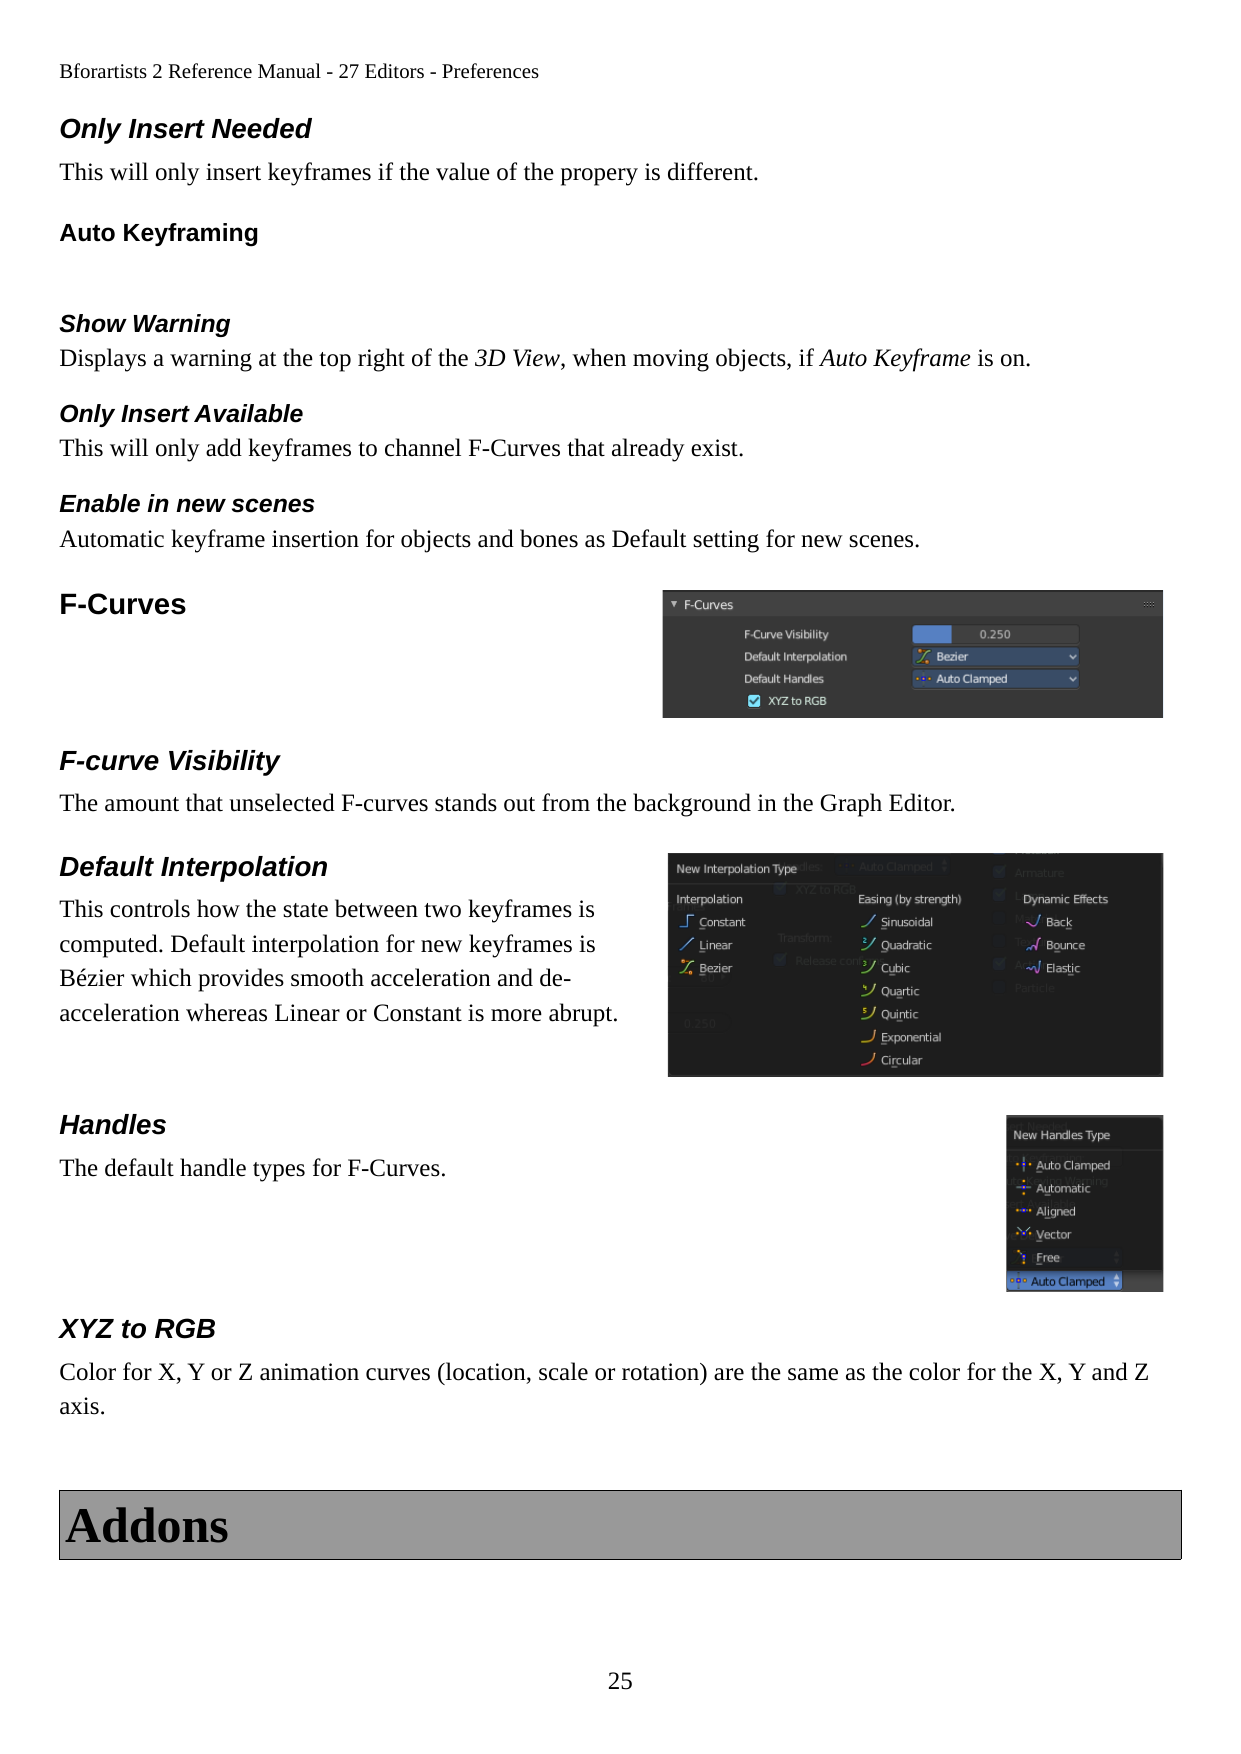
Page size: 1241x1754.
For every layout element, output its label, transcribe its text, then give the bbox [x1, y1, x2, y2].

text The amount that unselected F-curves stands out from the background in the Graph Editor. [59, 788, 1181, 817]
text Automatic keyframe insertion for objects and bones as Default setting for new scenes. [59, 524, 1181, 552]
subtitle Only Insert Available [59, 399, 1181, 427]
picture [667, 853, 1164, 1077]
subtitle Only Insert Needed [59, 113, 1181, 144]
table_header Addons [60, 1491, 1181, 1559]
picture [1006, 1115, 1164, 1292]
subtitle Default Interpolation [59, 850, 1181, 882]
picture [662, 590, 1164, 718]
subtitle Handles [59, 1108, 1181, 1140]
subtitle XYZ to RGB [59, 1313, 1181, 1344]
text Color for X, Y or Z animation curves (location, scale or rotation) are the same as the color for the X, Y and Z axis. [59, 1357, 1181, 1420]
text This controls how the state between two keyframes is computed. Default interpolation for new keyframes is Bézier which provides smooth acceleration and de-acceleration whereas Linear or Constant is more abrupt. [59, 894, 667, 1027]
subtitle Enable in new scenes [59, 489, 1181, 517]
subtitle F-Curves [59, 587, 1181, 621]
text This will only insert keyframes if the value of the propery is different. [59, 157, 1181, 186]
subtitle F-curve Visibility [59, 744, 1181, 776]
subtitle Auto Keyframing [59, 218, 1181, 247]
subtitle Show Warning [59, 309, 1181, 337]
text The default handle types for F-Curves. [59, 1153, 1006, 1182]
text This will only add keyframes to channel F-Curves that already exist. [59, 433, 1181, 462]
text Displays a warning at the top right of the 3D View, when moving objects, if Auto Keyframe is on. [59, 343, 1181, 372]
